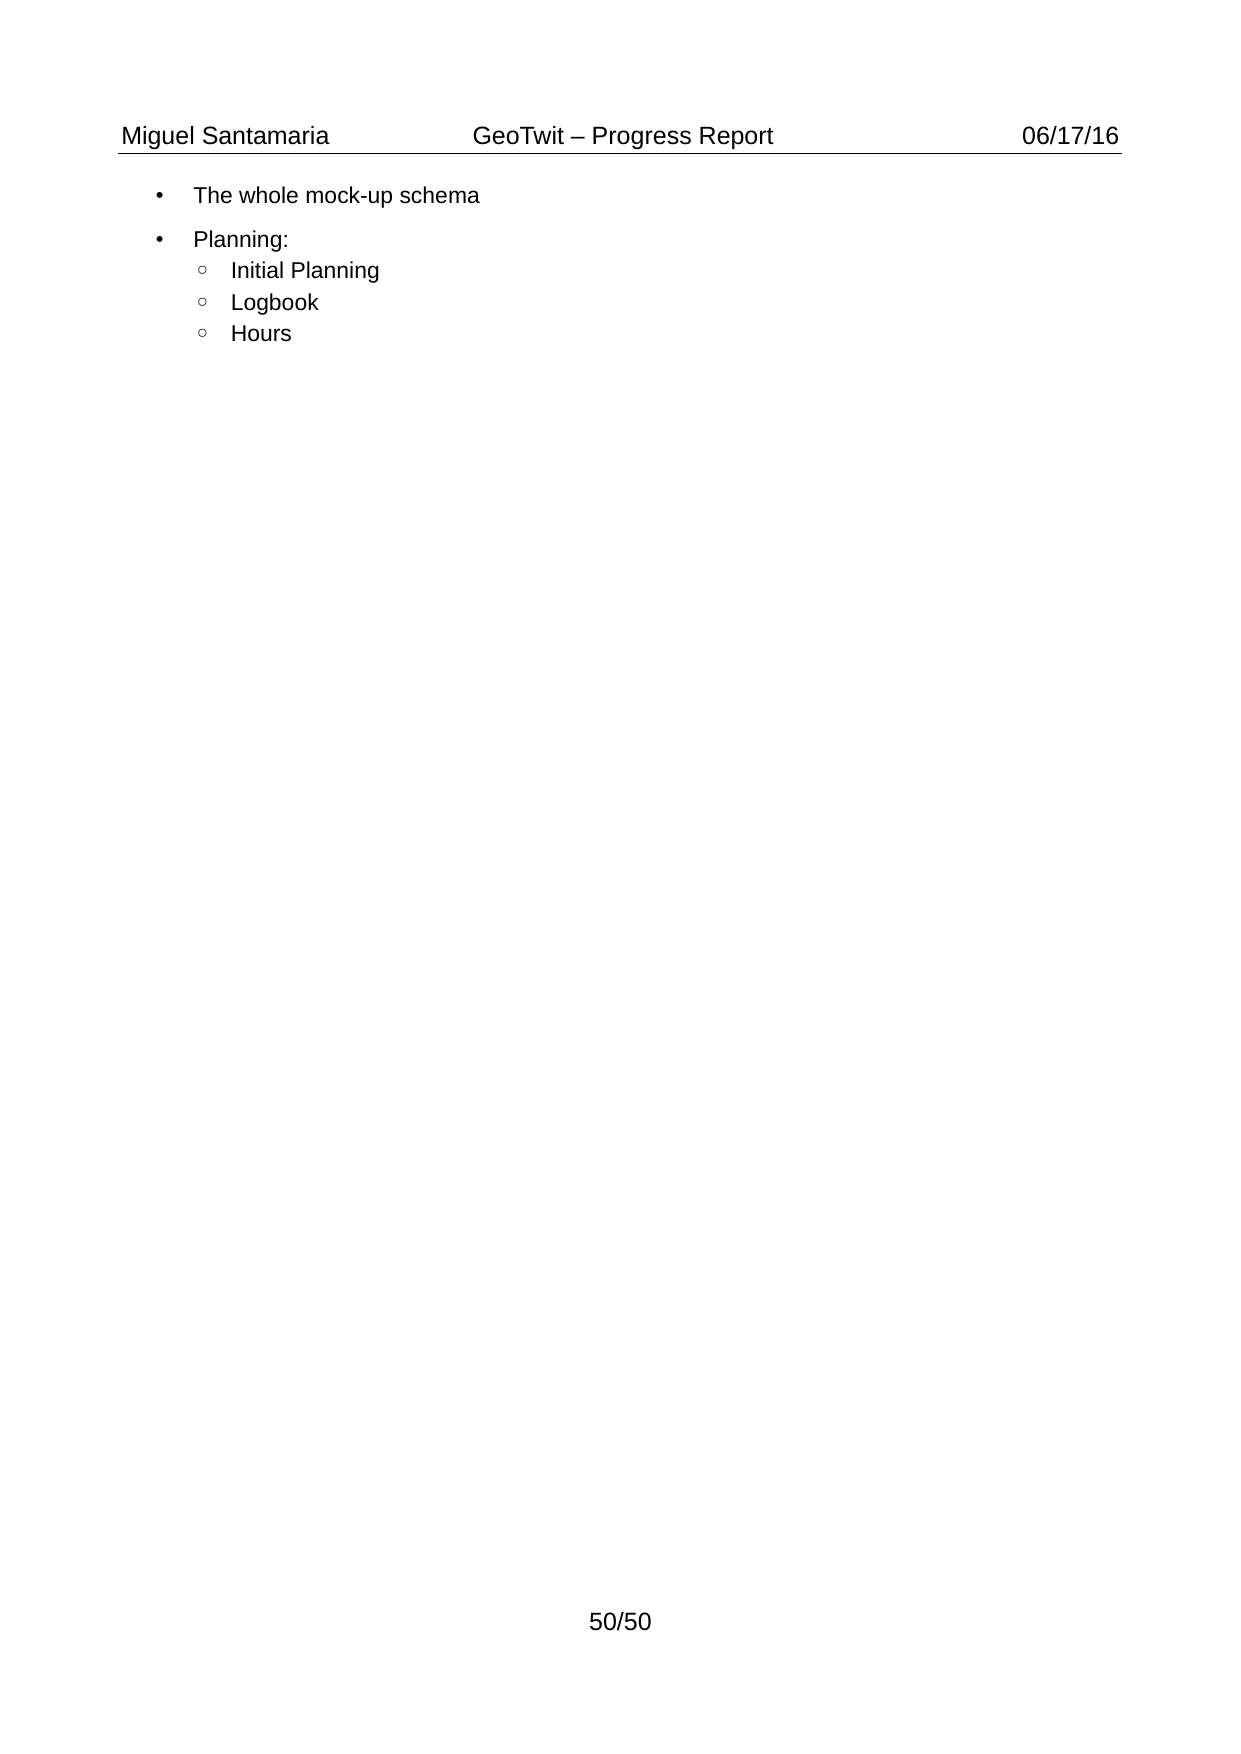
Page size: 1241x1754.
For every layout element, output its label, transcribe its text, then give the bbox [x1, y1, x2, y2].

list Initial Planning [193, 257, 1122, 283]
list Logbook [193, 289, 1122, 315]
list Planning: [156, 226, 1122, 252]
list The whole mock-up schema [156, 182, 1122, 209]
list Hours [193, 320, 1122, 347]
